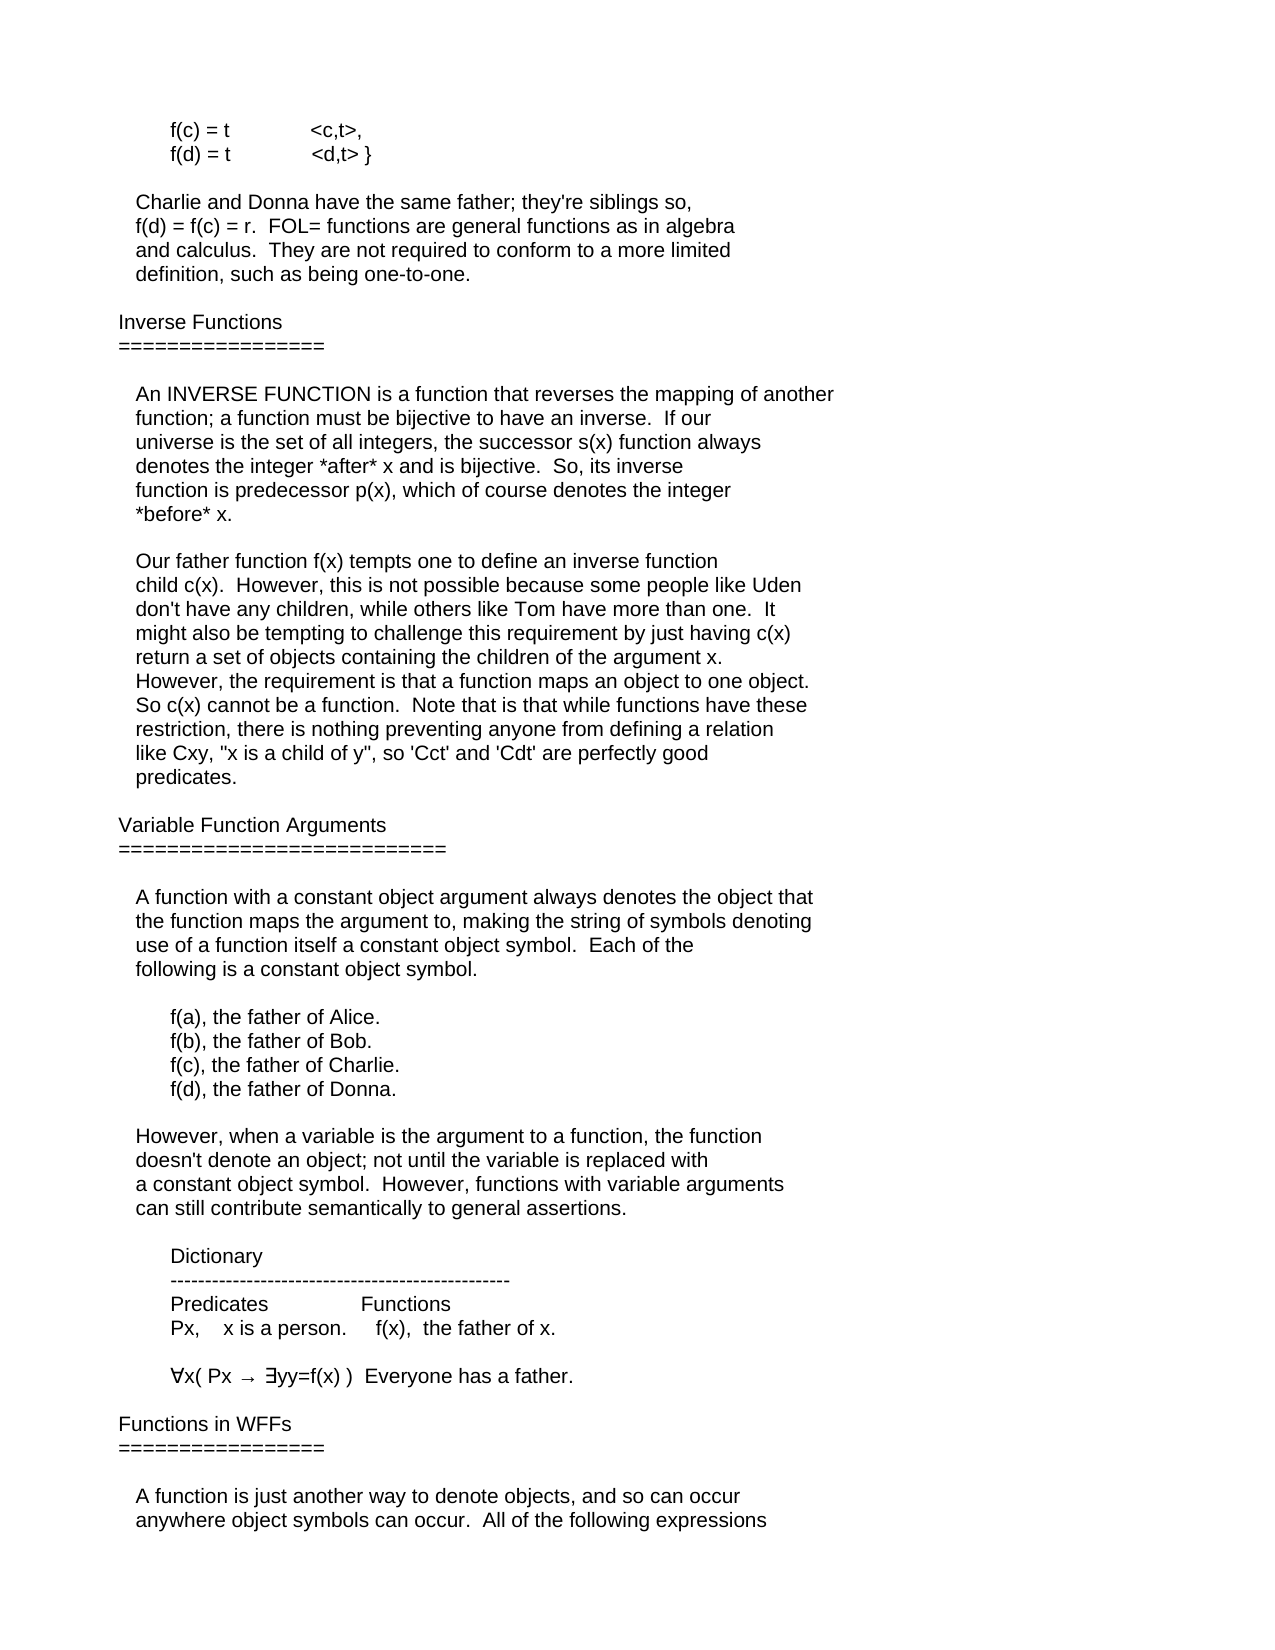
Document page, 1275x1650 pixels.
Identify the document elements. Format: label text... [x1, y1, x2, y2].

text Px, x is a person. f(x), the father of x. [118, 1316, 1157, 1340]
text However, when a variable is the argument to a function, the function [118, 1124, 1157, 1148]
text might also be tempting to challenge this requirement by just having c(x) [118, 621, 1157, 645]
text child c(x). However, this is not possible because some people like Uden [118, 573, 1157, 597]
text Charlie and Donna have the same father; they're siblings so, [118, 190, 1157, 214]
text ================= [118, 1436, 1157, 1460]
text the function maps the argument to, making the string of symbols denoting [118, 909, 1157, 933]
text f(a), the father of Alice. [118, 1004, 1157, 1028]
text So c(x) cannot be a function. Note that is that while functions have these [118, 693, 1157, 717]
text restriction, there is nothing preventing anyone from defining a relation [118, 717, 1157, 741]
text don't have any children, while others like Tom have more than one. It [118, 597, 1157, 621]
text predicates. [118, 765, 1157, 789]
text Inverse Functions [118, 310, 1157, 334]
text A function with a constant object argument always denotes the object that [118, 885, 1157, 909]
text denotes the integer *after* x and is bijective. So, its inverse [118, 453, 1157, 477]
text universe is the set of all integers, the successor s(x) function always [118, 429, 1157, 453]
text However, the requirement is that a function maps an object to one object. [118, 669, 1157, 693]
text use of a function itself a constant object symbol. Each of the [118, 933, 1157, 957]
text return a set of objects containing the children of the argument x. [118, 645, 1157, 669]
text Predicates Functions [118, 1292, 1157, 1316]
text ∀x( Px → ∃yy=f(x) ) Everyone has a father. [118, 1364, 1157, 1388]
text anywhere object symbols can occur. All of the following expressions [118, 1508, 1157, 1532]
text Functions in WFFs [118, 1412, 1157, 1436]
text A function is just another way to denote objects, and so can occur [118, 1484, 1157, 1508]
text definition, such as being one-to-one. [118, 262, 1157, 286]
text f(d) = t <d,t> } [118, 142, 1157, 166]
text like Cxy, "x is a child of y", so 'Cct' and 'Cdt' are perfectly good [118, 741, 1157, 765]
text =========================== [118, 837, 1157, 861]
text and calculus. They are not required to conform to a more limited [118, 238, 1157, 262]
text Variable Function Arguments [118, 813, 1157, 837]
text a constant object symbol. However, functions with variable arguments [118, 1172, 1157, 1196]
text f(d), the father of Donna. [118, 1076, 1157, 1100]
text f(c) = t <c,t>, [118, 118, 1157, 142]
text *before* x. [118, 501, 1157, 525]
text doesn't denote an object; not until the variable is replaced with [118, 1148, 1157, 1172]
text ------------------------------------------------- [118, 1268, 1157, 1292]
text function; a function must be bijective to have an inverse. If our [118, 406, 1157, 429]
text f(c), the father of Charlie. [118, 1052, 1157, 1076]
text An INVERSE FUNCTION is a function that reverses the mapping of another [118, 382, 1157, 406]
text f(b), the father of Bob. [118, 1028, 1157, 1052]
text Dictionary [118, 1244, 1157, 1268]
text following is a constant object symbol. [118, 957, 1157, 981]
text ================= [118, 334, 1157, 358]
text f(d) = f(c) = r. FOL= functions are general functions as in algebra [118, 214, 1157, 238]
text can still contribute semantically to general assertions. [118, 1196, 1157, 1220]
text Our father function f(x) tempts one to define an inverse function [118, 549, 1157, 573]
text function is predecessor p(x), which of course denotes the integer [118, 477, 1157, 501]
